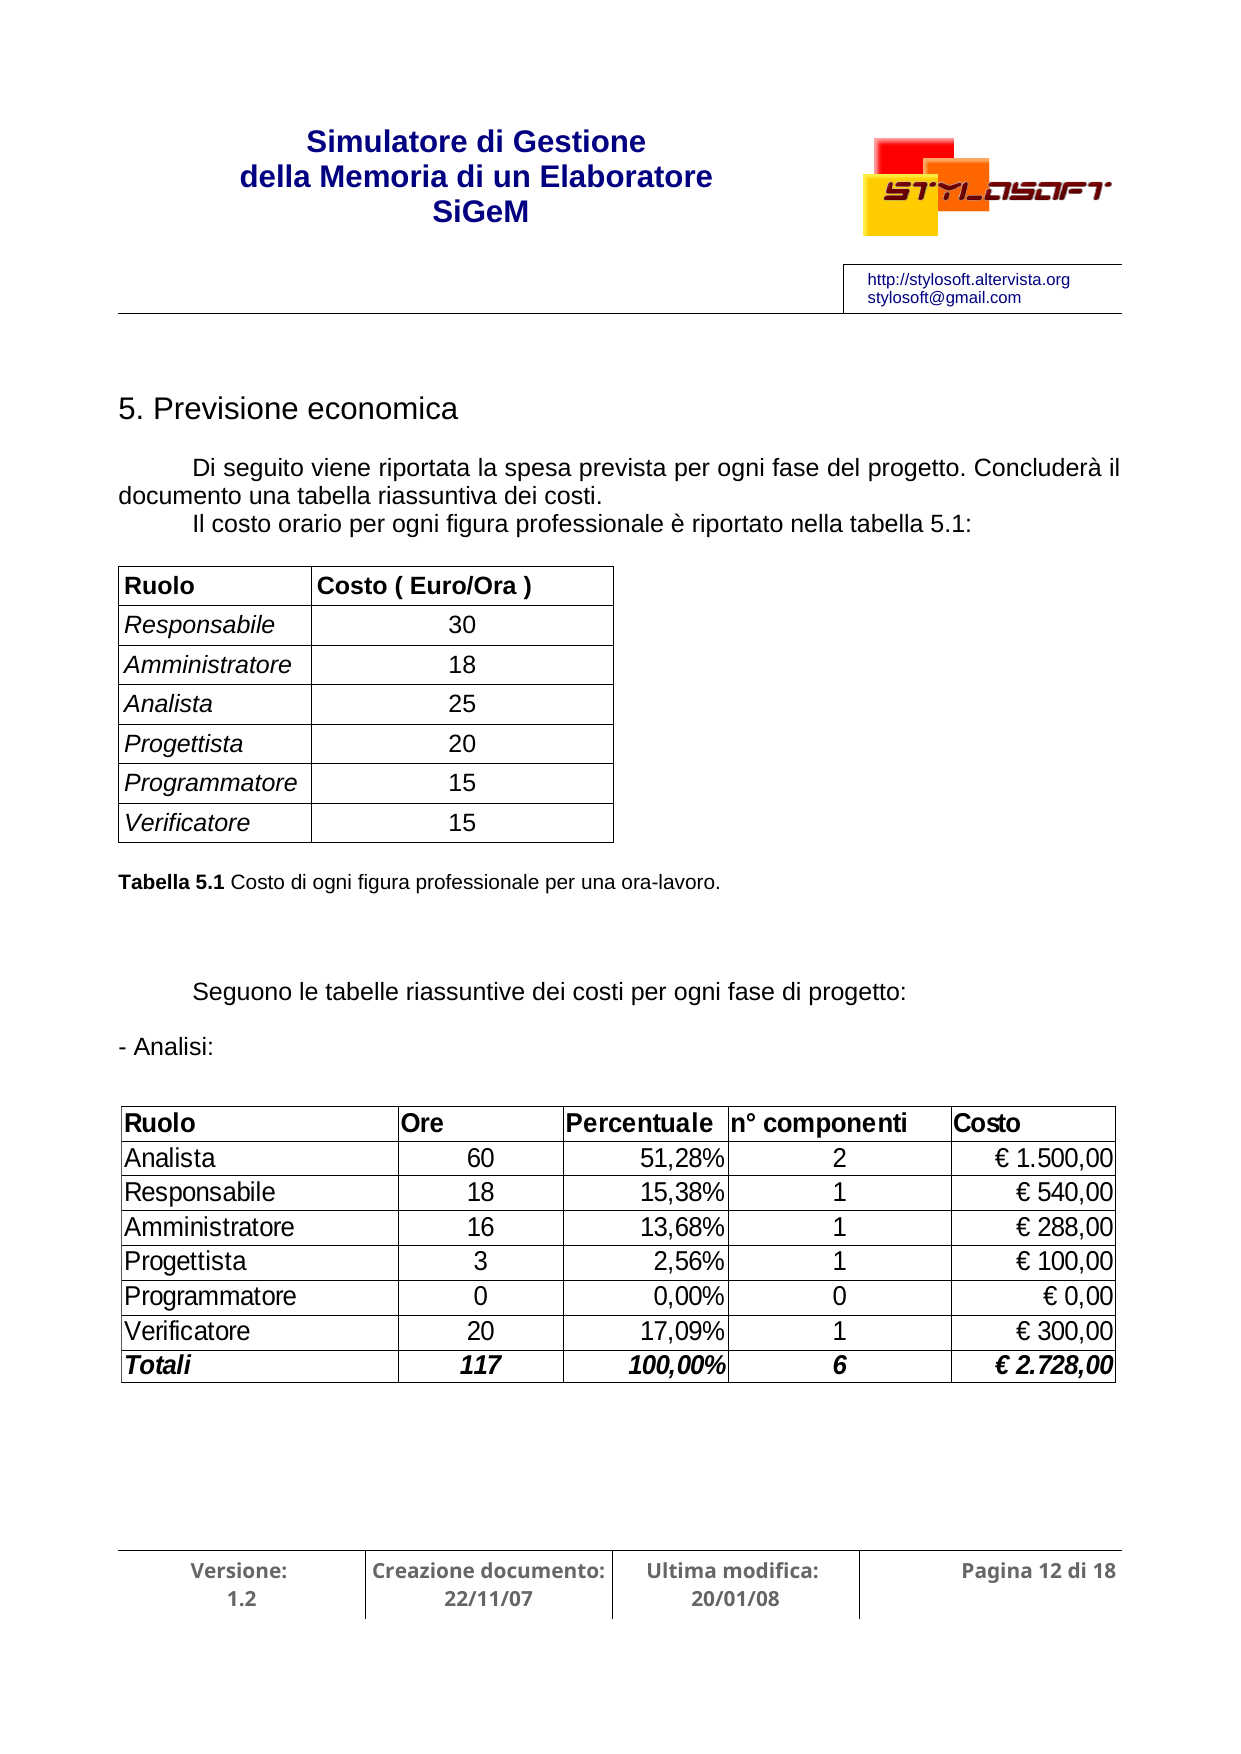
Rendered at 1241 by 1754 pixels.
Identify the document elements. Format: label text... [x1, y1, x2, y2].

table_cell Programmatore [119, 764, 311, 803]
table_cell 25 [312, 685, 613, 724]
table_cell 18 [312, 646, 613, 684]
table_cell Verificatore [119, 804, 311, 842]
table_cell 15 [312, 764, 613, 803]
table_cell 20 [312, 725, 613, 763]
text 5. Previsione economica [118, 391, 1122, 426]
table_cell Progettista [119, 725, 311, 763]
text - Analisi: [118, 1033, 1122, 1061]
table_cell Amministratore [119, 646, 311, 684]
table_header Ruolo [119, 567, 311, 605]
table_header Costo ( Euro/Ora ) [312, 567, 613, 605]
text Tabella 5.1 Costo di ogni figura professionale per una ora-lavoro. [118, 870, 1122, 893]
table_cell 15 [312, 804, 613, 842]
text Seguono le tabelle riassuntive dei costi per ogni fase di progetto: [118, 977, 1122, 1005]
picture [848, 123, 1117, 247]
table_cell Responsabile [119, 606, 311, 645]
text Di seguito viene riportata la spesa prevista per ogni fase del progetto. Concluderà il documento una tabella riassuntiva dei costi. [118, 454, 1122, 510]
text Il costo orario per ogni figura professionale è riportato nella tabella 5.1: [118, 510, 1122, 538]
table_cell Analista [119, 685, 311, 724]
table_cell 30 [312, 606, 613, 645]
